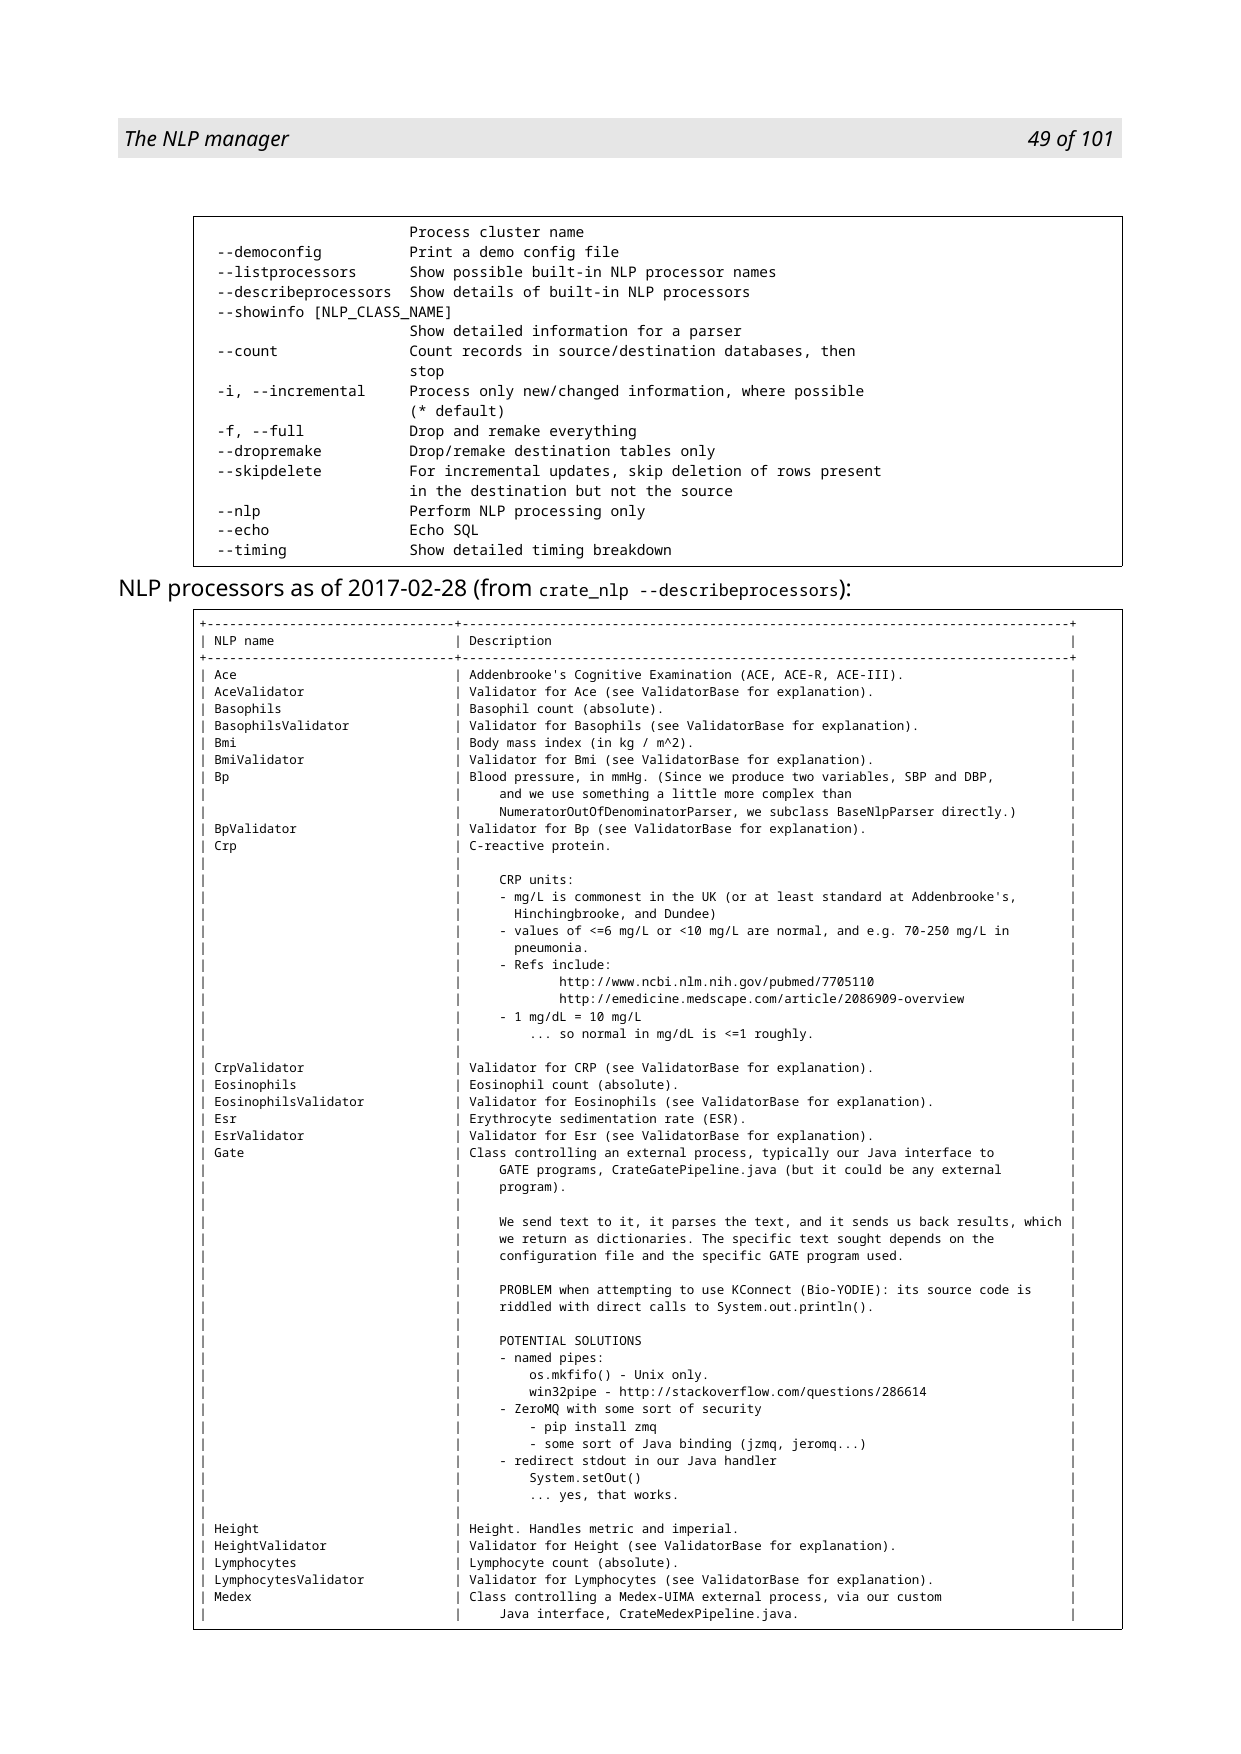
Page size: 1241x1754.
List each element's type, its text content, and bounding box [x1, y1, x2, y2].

table_header Process cluster name --democonfig Print a demo config file --listprocessors Show possible built-in NLP processor names --describeprocessors Show details of built-in NLP processors --showinfo [NLP_CLASS_NAME] Show detailed information for a parser --count Count records in source/destination databases, then stop -i, --incremental Process only new/changed information, where possible (* default) -f, --full Drop and remake everything --dropremake Drop/remake destination tables only --skipdelete For incremental updates, skip deletion of rows present in the destination but not the source --nlp Perform NLP processing only --echo Echo SQL --timing Show detailed timing breakdown [194, 217, 1122, 566]
table_header +---------------------------------+---------------------------------------------------------------------------------+ | NLP name | Description | +---------------------------------+---------------------------------------------------------------------------------+ | Ace | Addenbrooke's Cognitive Examination (ACE, ACE-R, ACE-III). | | AceValidator | Validator for Ace (see ValidatorBase for explanation). | | Basophils | Basophil count (absolute). | | BasophilsValidator | Validator for Basophils (see ValidatorBase for explanation). | | Bmi | Body mass index (in kg / m^2). | | BmiValidator | Validator for Bmi (see ValidatorBase for explanation). | | Bp | Blood pressure, in mmHg. (Since we produce two variables, SBP and DBP, | | | and we use something a little more complex than | | | NumeratorOutOfDenominatorParser, we subclass BaseNlpParser directly.) | | BpValidator | Validator for Bp (see ValidatorBase for explanation). | | Crp | C-reactive protein. | | | | | | CRP units: | | | - mg/L is commonest in the UK (or at least standard at Addenbrooke's, | | | Hinchingbrooke, and Dundee) | | | - values of <=6 mg/L or <10 mg/L are normal, and e.g. 70-250 mg/L in | | | pneumonia. | | | - Refs include: | | | http://www.ncbi.nlm.nih.gov/pubmed/7705110 | | | http://emedicine.medscape.com/article/2086909-overview | | | - 1 mg/dL = 10 mg/L | | | ... so normal in mg/dL is <=1 roughly. | | | | | CrpValidator | Validator for CRP (see ValidatorBase for explanation). | | Eosinophils | Eosinophil count (absolute). | | EosinophilsValidator | Validator for Eosinophils (see ValidatorBase for explanation). | | Esr | Erythrocyte sedimentation rate (ESR). | | EsrValidator | Validator for Esr (see ValidatorBase for explanation). | | Gate | Class controlling an external process, typically our Java interface to | | | GATE programs, CrateGatePipeline.java (but it could be any external | | | program). | | | | | | We send text to it, it parses the text, and it sends us back results, which | | | we return as dictionaries. The specific text sought depends on the | | | configuration file and the specific GATE program used. | | | | | | PROBLEM when attempting to use KConnect (Bio-YODIE): its source code is | | | riddled with direct calls to System.out.println(). | | | | | | POTENTIAL SOLUTIONS | | | - named pipes: | | | os.mkfifo() - Unix only. | | | win32pipe - http://stackoverflow.com/questions/286614 | | | - ZeroMQ with some sort of security | | | - pip install zmq | | | - some sort of Java binding (jzmq, jeromq...) | | | - redirect stdout in our Java handler | | | System.setOut() | | | ... yes, that works. | | | | | Height | Height. Handles metric and imperial. | | HeightValidator | Validator for Height (see ValidatorBase for explanation). | | Lymphocytes | Lymphocyte count (absolute). | | LymphocytesValidator | Validator for Lymphocytes (see ValidatorBase for explanation). | | Medex | Class controlling a Medex-UIMA external process, via our custom | | | Java interface, CrateMedexPipeline.java. | [194, 610, 1122, 1628]
text NLP processors as of 2017-02-28 (from crate_nlp --describeprocessors): [118, 572, 1122, 603]
